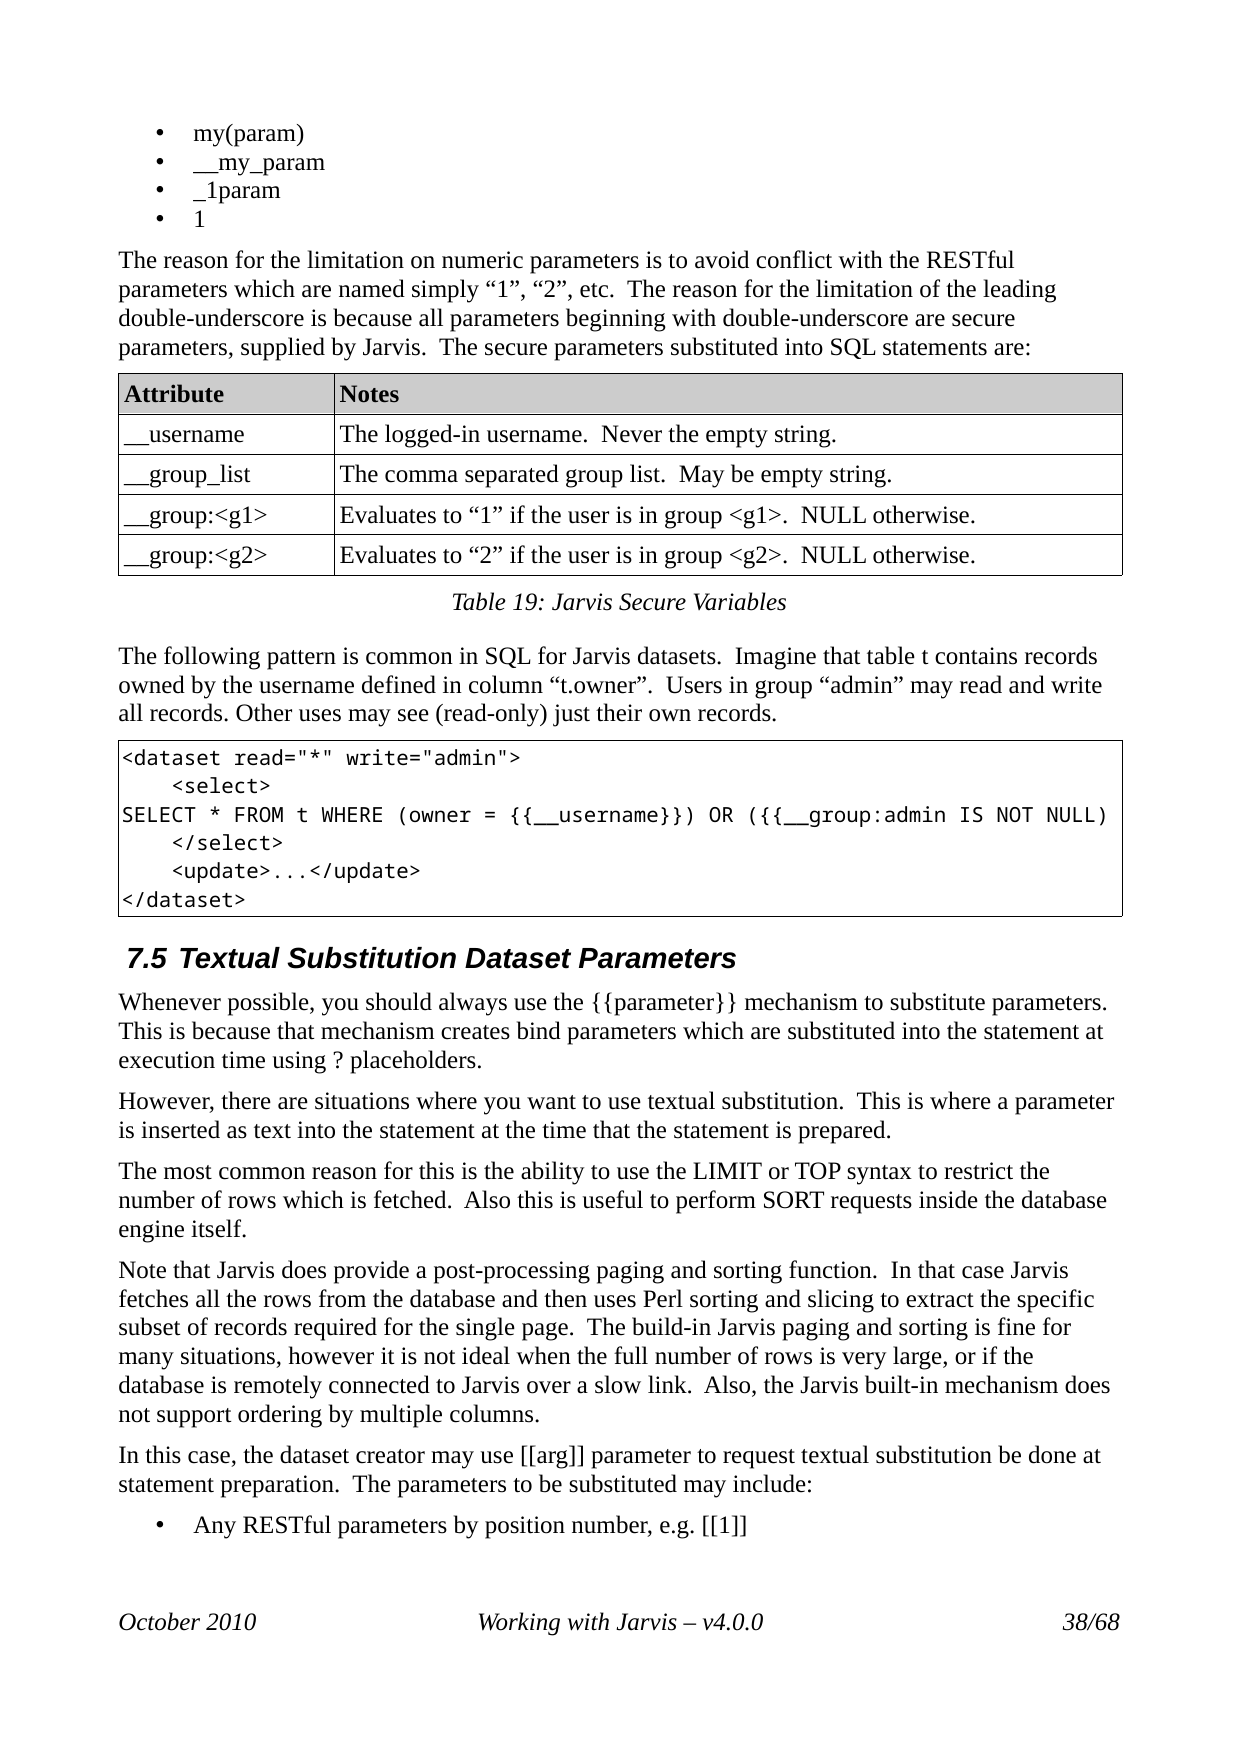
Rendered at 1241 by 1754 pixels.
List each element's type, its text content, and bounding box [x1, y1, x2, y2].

text <update>...</update> [119, 853, 1122, 882]
list Any RESTful parameters by position number, e.g. [[1]] [156, 1510, 1122, 1539]
text Whenever possible, you should always use the {{parameter}} mechanism to substitute parameters. This is because that mechanism creates bind parameters which are substituted into the statement at execution time using ? placeholders. [118, 987, 1122, 1074]
table_cell Evaluates to “1” if the user is in group <g1>. NULL otherwise. [335, 495, 1122, 534]
table_header Attribute [119, 374, 334, 413]
text <dataset read="*" write="admin"> [119, 741, 1122, 768]
text The following pattern is common in SQL for Jarvis datasets. Imagine that table t contains records owned by the username defined in column “t.owner”. Users in group “admin” may read and write all records. Other uses may see (read-only) just their own records. [118, 641, 1122, 727]
text The reason for the limitation on numeric parameters is to avoid conflict with the RESTful parameters which are named simply “1”, “2”, etc. The reason for the limitation of the leading double-underscore is because all parameters beginning with double-underscore are secure parameters, supplied by Jarvis. The secure parameters substituted into SQL statements are: [118, 246, 1122, 361]
text However, there are situations where you want to use textual substitution. This is where a parameter is inserted as text into the statement at the time that the statement is prepared. [118, 1086, 1122, 1144]
text </select> [119, 825, 1122, 853]
table_cell The comma separated group list. May be empty string. [335, 455, 1122, 494]
table_cell __username [119, 415, 334, 454]
text In this case, the dataset creator may use [[arg]] parameter to request textual substitution be done at statement preparation. The parameters to be substituted may include: [118, 1440, 1122, 1497]
text SELECT * FROM t WHERE (owner = {{__username}}) OR ({{__group:admin IS NOT NULL) [119, 797, 1122, 825]
subtitle Textual Substitution Dataset Parameters [118, 941, 1122, 975]
text </dataset> [119, 882, 1122, 916]
list my(param) [156, 118, 1122, 147]
table_header Notes [335, 374, 1122, 413]
table_cell __group_list [119, 455, 334, 494]
text Note that Jarvis does provide a post-processing paging and sorting function. In that case Jarvis fetches all the rows from the database and then uses Perl sorting and slicing to extract the specific subset of records required for the single page. The build-in Jarvis paging and sorting is fine for many situations, however it is not ideal when the full number of rows is very large, or if the database is remotely connected to Jarvis over a slow link. Also, the Jarvis built-in mechanism does not support ordering by multiple columns. [118, 1255, 1122, 1427]
table_cell Evaluates to “2” if the user is in group <g2>. NULL otherwise. [335, 535, 1122, 575]
table_cell __group:<g1> [119, 495, 334, 534]
list _1param [156, 176, 1122, 204]
list __my_param [156, 147, 1122, 176]
text Table 19: Jarvis Secure Variables [118, 587, 1122, 616]
text The most common reason for this is the ability to use the LIMIT or TOP syntax to restrict the number of rows which is fetched. Also this is useful to perform SORT requests inside the database engine itself. [118, 1156, 1122, 1242]
list 1 [156, 204, 1122, 233]
table_cell __group:<g2> [119, 535, 334, 575]
table_cell The logged-in username. Never the empty string. [335, 415, 1122, 454]
text <select> [119, 768, 1122, 797]
